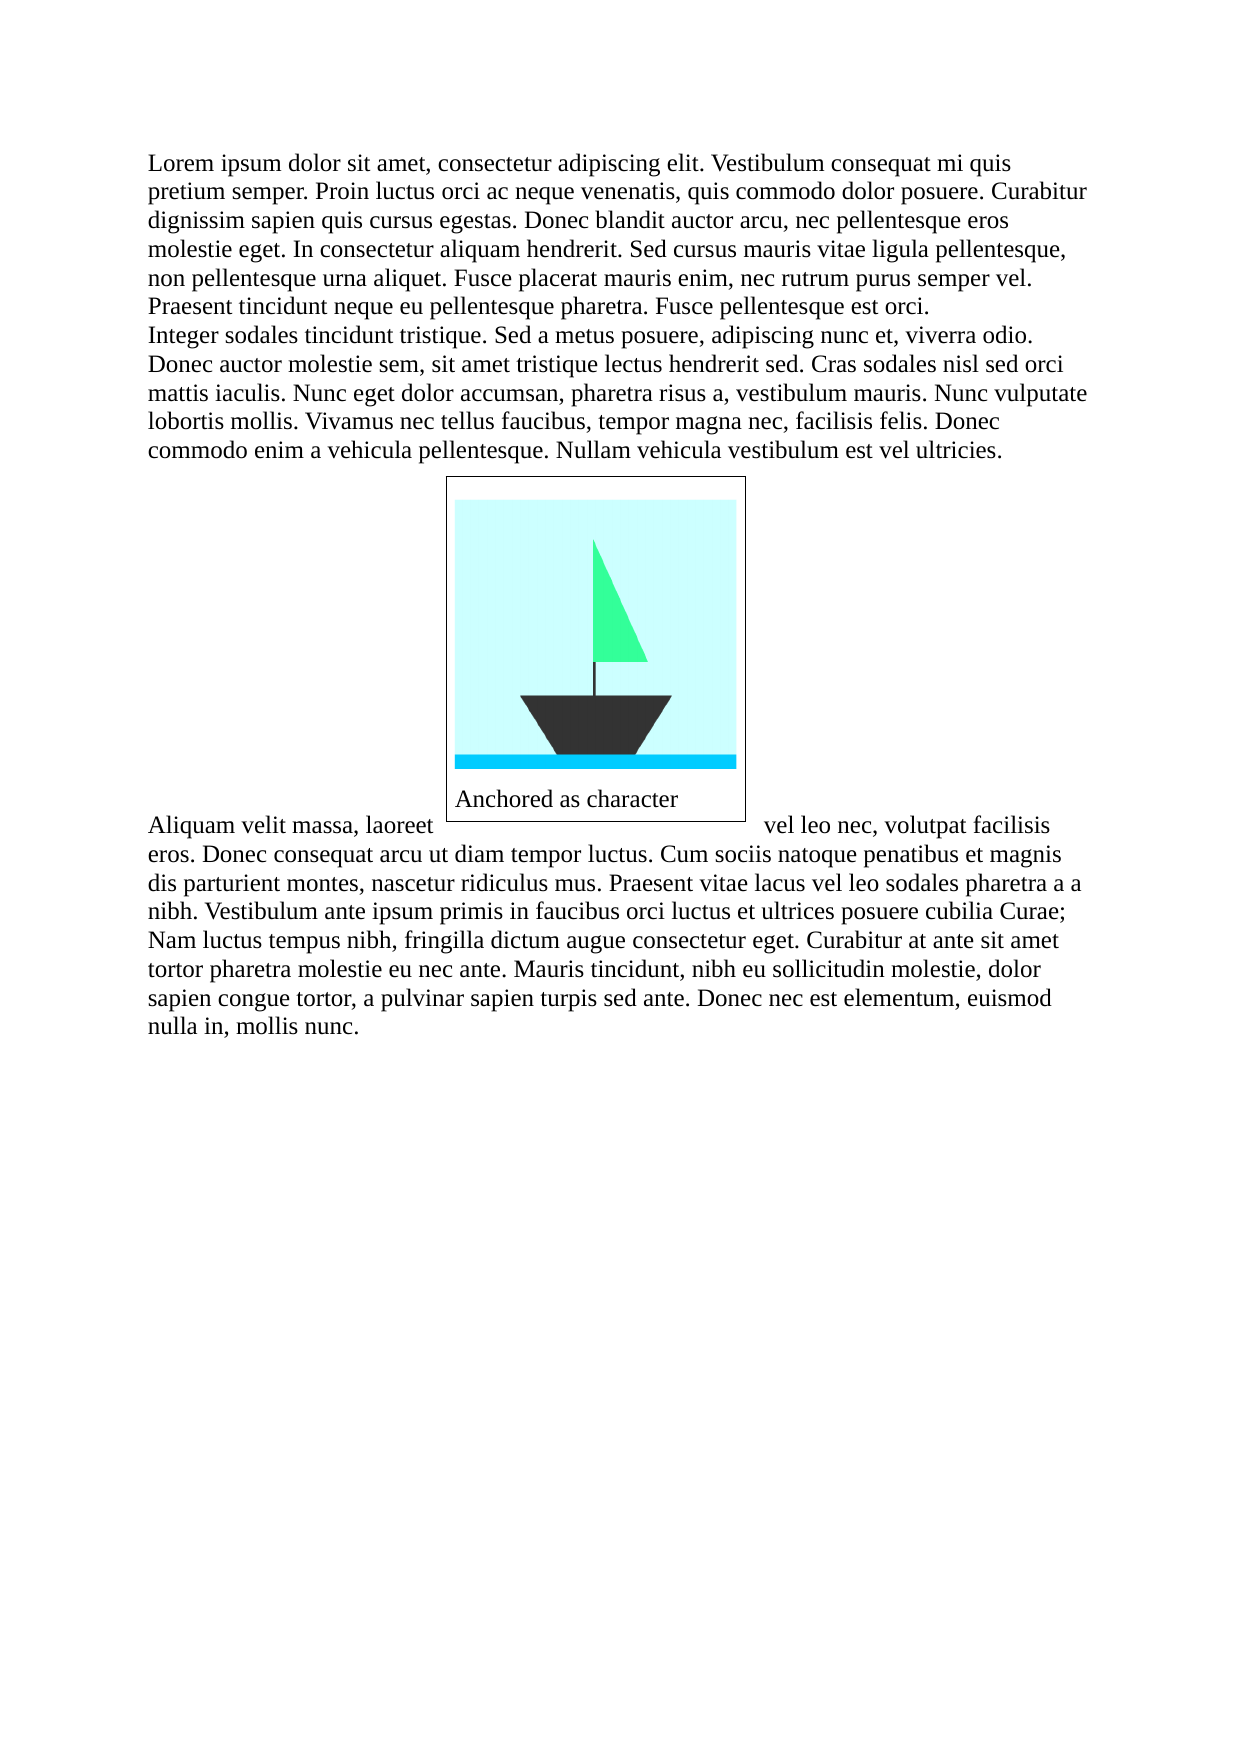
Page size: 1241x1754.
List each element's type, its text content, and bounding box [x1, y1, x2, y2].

text Aliquam velit massa, laoreet vel leo nec, volutpat facilisis eros. Donec consequat arcu ut diam tempor luctus. Cum sociis natoque penatibus et magnis dis parturient montes, nascetur ridiculus mus. Praesent vitae lacus vel leo sodales pharetra a a nibh. Vestibulum ante ipsum primis in faucibus orci luctus et ultrices posuere cubilia Curae; Nam luctus tempus nibh, fringilla dictum augue consectetur eget. Curabitur at ante sit amet tortor pharetra molestie eu nec ante. Mauris tincidunt, nibh eu sollicitudin molestie, dolor sapien congue tortor, a pulvinar sapien turpis sed ante. Donec nec est elementum, euismod nulla in, mollis nunc. [148, 464, 1093, 1040]
text [454, 485, 737, 499]
text Lorem ipsum dolor sit amet, consectetur adipiscing elit. Vestibulum consequat mi quis pretium semper. Proin luctus orci ac neque venenatis, quis commodo dolor posuere. Curabitur dignissim sapien quis cursus egestas. Donec blandit auctor arcu, nec pellentesque eros molestie eget. In consectetur aliquam hendrerit. Sed cursus mauris vitae ligula pellentesque, non pellentesque urna aliquet. Fusce placerat mauris enim, nec rutrum purus semper vel. Praesent tincidunt neque eu pellentesque pharetra. Fusce pellentesque est orci. [148, 148, 1093, 320]
text Anchored as character [454, 769, 737, 813]
picture [454, 499, 737, 754]
text Integer sodales tincidunt tristique. Sed a metus posuere, adipiscing nunc et, viverra odio. Donec auctor molestie sem, sit amet tristique lectus hendrerit sed. Cras sodales nisl sed orci mattis iaculis. Nunc eget dolor accumsan, pharetra risus a, vestibulum mauris. Nunc vulputate lobortis mollis. Vivamus nec tellus faucibus, tempor magna nec, facilisis felis. Donec commodo enim a vehicula pellentesque. Nullam vehicula vestibulum est vel ultricies. [148, 320, 1093, 464]
